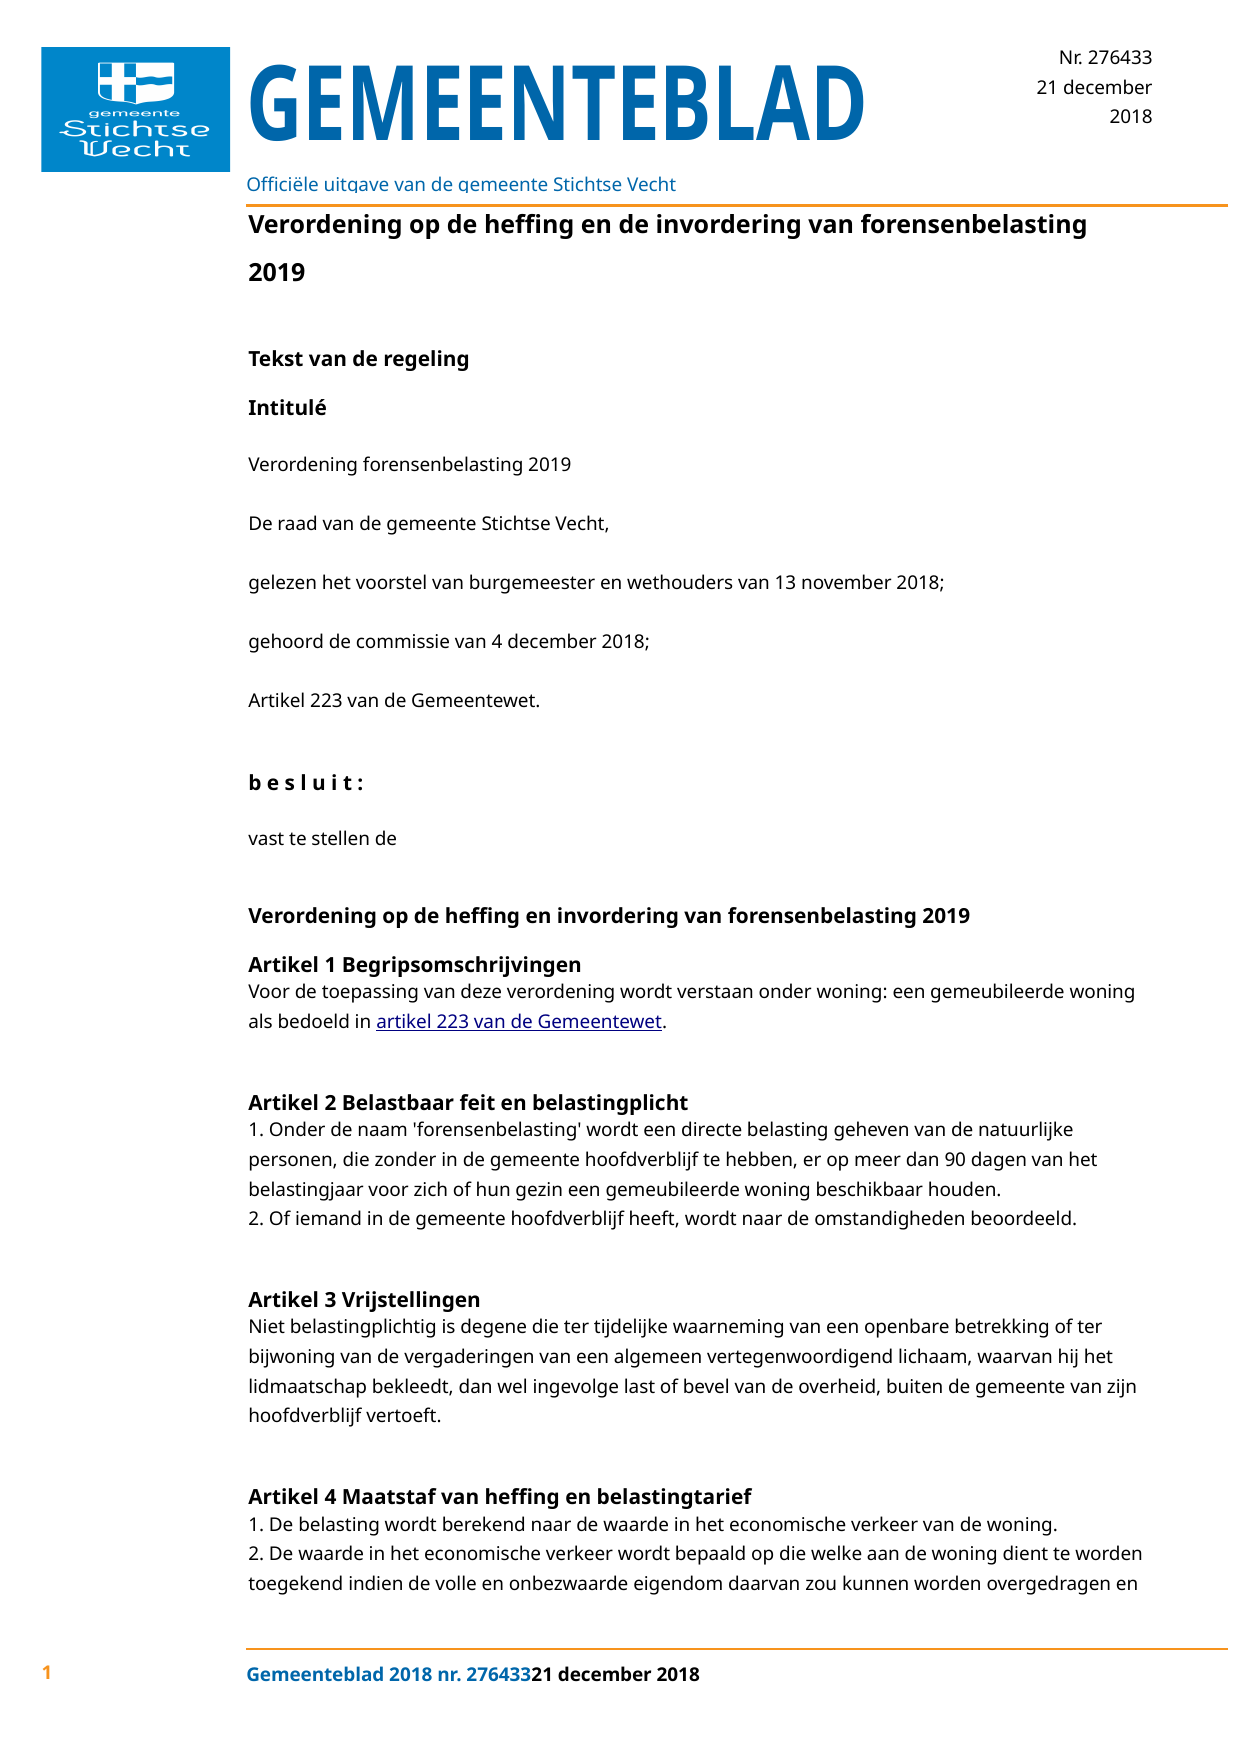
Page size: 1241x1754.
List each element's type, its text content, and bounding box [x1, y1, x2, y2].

text 1. Onder de naam 'forensenbelasting' wordt een directe belasting geheven van de natuurlijke personen, die zonder in de gemeente hoofdverblijf te hebben, er op meer dan 90 dagen van het belastingjaar voor zich of hun gezin een gemeubileerde woning beschikbaar houden. [248, 1117, 1152, 1201]
text gehoord de commissie van 4 december 2018; [248, 628, 1152, 654]
text Artikel 4 Maatstaf van heffing en belastingtarief [248, 1482, 1152, 1511]
text 2. De waarde in het economische verkeer wordt bepaald op die welke aan de woning dient te worden toegekend indien de volle en onbezwaarde eigendom daarvan zou kunnen worden overgedragen en [248, 1541, 1152, 1596]
text Intitulé [248, 393, 1152, 421]
text gelezen het voorstel van burgemeester en wethouders van 13 november 2018; [248, 569, 1152, 595]
text De raad van de gemeente Stichtse Vecht, [248, 510, 1152, 536]
text Artikel 3 Vrijstellingen [248, 1285, 1152, 1314]
text Verordening forensenbelasting 2019 [248, 451, 1152, 477]
text Verordening op de heffing en invordering van forensenbelasting 2019 [248, 901, 1152, 929]
text Verordening op de heffing en de invordering van forensenbelasting 2019 [248, 207, 1152, 288]
text vast te stellen de [248, 826, 1152, 851]
picture [137, 63, 174, 103]
text Artikel 1 Begripsomschrijvingen [248, 950, 1152, 978]
text 2. Of iemand in de gemeente hoofdverblijf heeft, wordt naar de omstandigheden beoordeeld. [248, 1205, 1152, 1231]
text Artikel 2 Belastbaar feit en belastingplicht [248, 1088, 1152, 1117]
text b e s l u i t : [248, 768, 1152, 796]
picture [99, 63, 135, 101]
text 1. De belasting wordt berekend naar de waarde in het economische verkeer van de woning. [248, 1511, 1152, 1537]
text Niet belastingplichtig is degene die ter tijdelijke waarneming van een openbare betrekking of ter bijwoning van de vergaderingen van een algemeen vertegenwoordigend lichaam, waarvan hij het lidmaatschap bekleedt, dan wel ingevolge last of bevel van de overheid, buiten de gemeente van zijn hoofdverblijf vertoeft. [248, 1314, 1152, 1428]
text Tekst van de regeling [248, 344, 1152, 372]
text Artikel 223 van de Gemeentewet. [248, 688, 1152, 713]
text Voor de toepassing van deze verordening wordt verstaan onder woning: een gemeubileerde woning als bedoeld in artikel 223 van de Gemeentewet. [248, 978, 1152, 1034]
